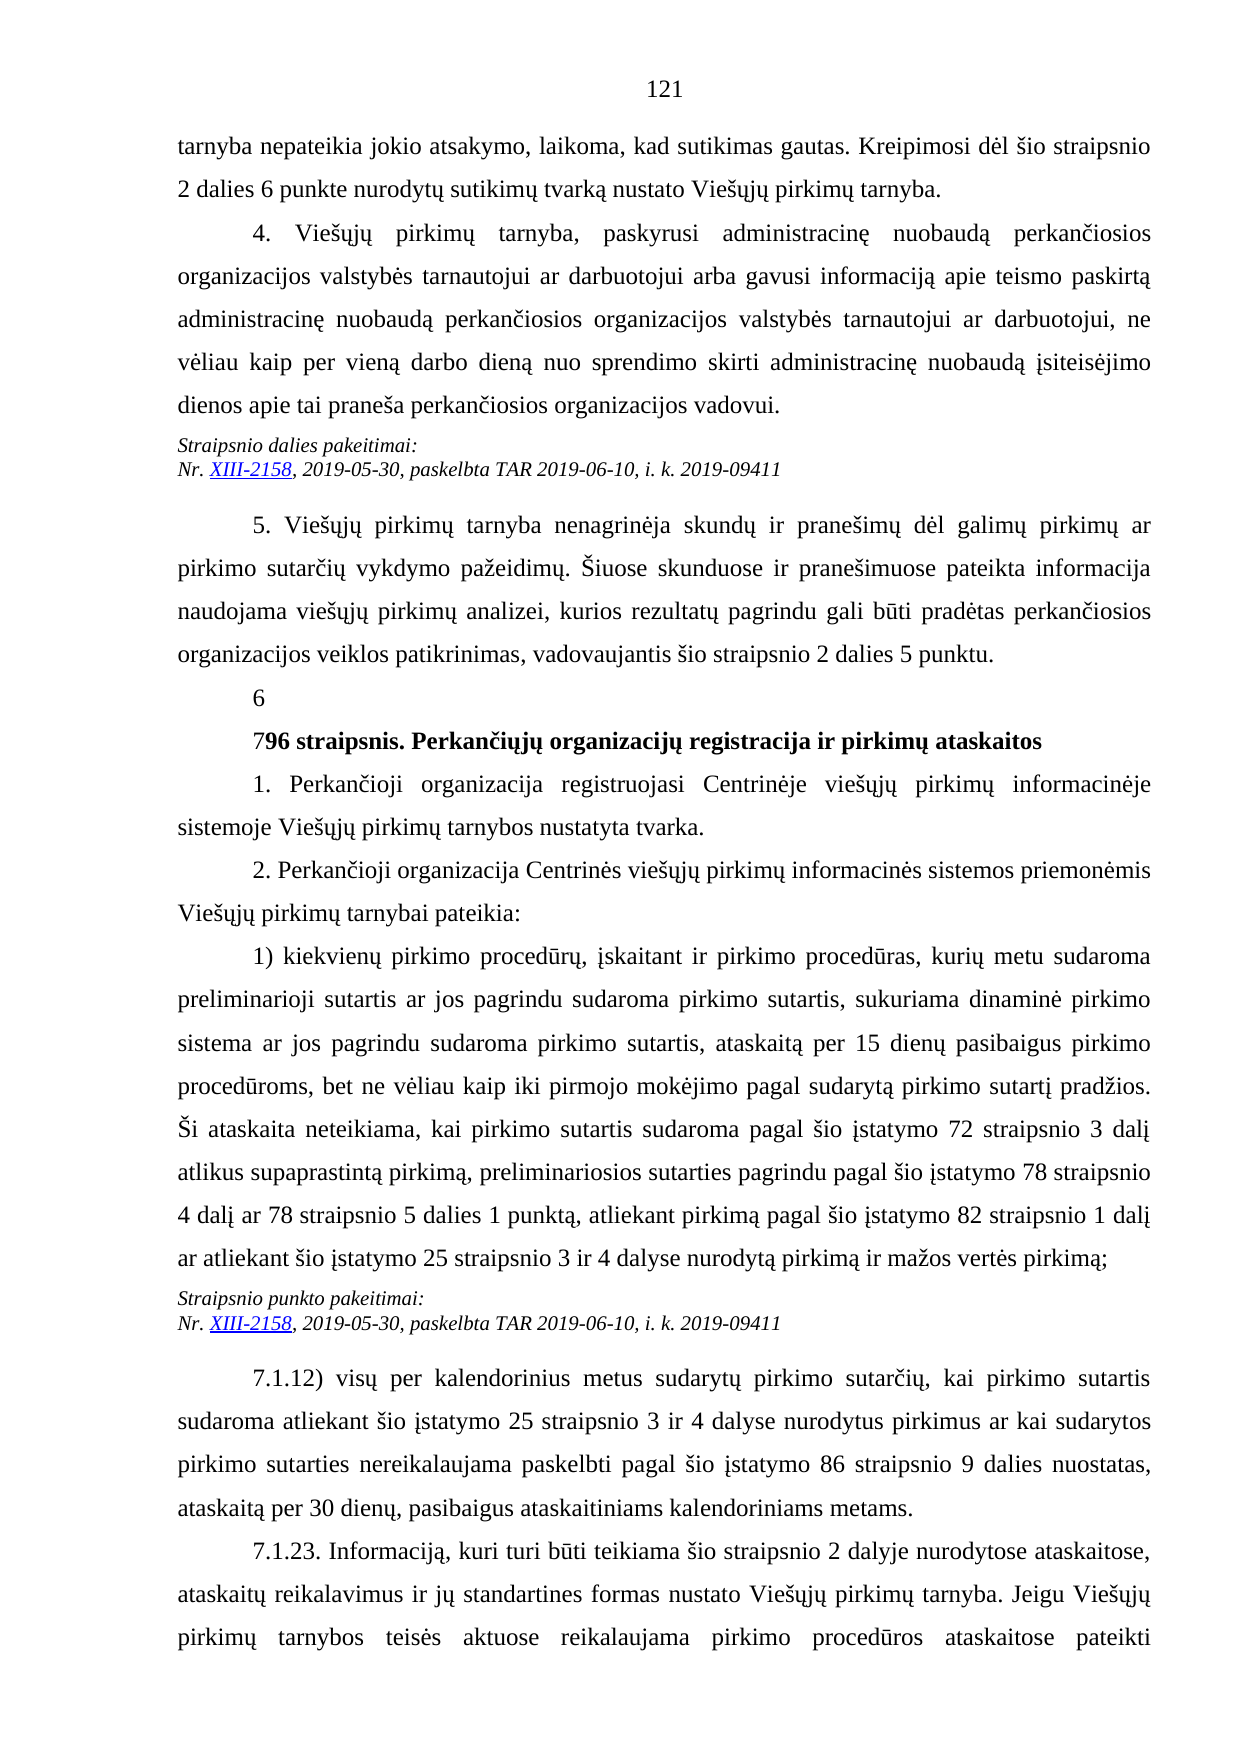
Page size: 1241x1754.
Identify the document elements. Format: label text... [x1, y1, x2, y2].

subtitle 96 straipsnis. Perkančiųjų organizacijų registracija ir pirkimų ataskaitos [177, 726, 1152, 754]
text 1) kiekvienų pirkimo procedūrų, įskaitant ir pirkimo procedūras, kurių metu sudaroma preliminarioji sutartis ar jos pagrindu sudaroma pirkimo sutartis, sukuriama dinaminė pirkimo sistema ar jos pagrindu sudaroma pirkimo sutartis, ataskaitą per 15 dienų pasibaigus pirkimo procedūroms, bet ne vėliau kaip iki pirmojo mokėjimo pagal sudarytą pirkimo sutartį pradžios. Ši ataskaita neteikiama, kai pirkimo sutartis sudaroma pagal šio įstatymo 72 straipsnio 3 dalį atlikus supaprastintą pirkimą, preliminariosios sutarties pagrindu pagal šio įstatymo 78 straipsnio 4 dalį ar 78 straipsnio 5 dalies 1 punktą, atliekant pirkimą pagal šio įstatymo 82 straipsnio 1 dalį ar atliekant šio įstatymo 25 straipsnio 3 ir 4 dalyse nurodytą pirkimą ir mažos vertės pirkimą; [177, 941, 1152, 1272]
text 5. Viešųjų pirkimų tarnyba nenagrinėja skundų ir pranešimų dėl galimų pirkimų ar pirkimo sutarčių vykdymo pažeidimų. Šiuose skunduose ir pranešimuose pateikta informacija naudojama viešųjų pirkimų analizei, kurios rezultatų pagrindu gali būti pradėtas perkančiosios organizacijos veiklos patikrinimas, vadovaujantis šio straipsnio 2 dalies 5 punktu. [177, 510, 1152, 668]
subtitle 3. Informaciją, kuri turi būti teikiama šio straipsnio 2 dalyje nurodytose ataskaitose, ataskaitų reikalavimus ir jų standartines formas nustato Viešųjų pirkimų tarnyba. Jeigu Viešųjų pirkimų tarnybos teisės aktuose reikalaujama pirkimo procedūros ataskaitose pateikti [177, 1536, 1152, 1651]
subtitle 2) visų per kalendorinius metus sudarytų pirkimo sutarčių, kai pirkimo sutartis sudaroma atliekant šio įstatymo 25 straipsnio 3 ir 4 dalyse nurodytus pirkimus ar kai sudarytos pirkimo sutarties nereikalaujama paskelbti pagal šio įstatymo 86 straipsnio 9 dalies nuostatas, ataskaitą per 30 dienų, pasibaigus ataskaitiniams kalendoriniams metams. [177, 1363, 1152, 1521]
text Nr. XIII-2158, 2019-05-30, paskelbta TAR 2019-06-10, i. k. 2019-09411 [177, 1310, 1152, 1334]
text Straipsnio dalies pakeitimai: [177, 433, 1152, 457]
text Nr. XIII-2158, 2019-05-30, paskelbta TAR 2019-06-10, i. k. 2019-09411 [177, 457, 1152, 481]
text tarnyba nepateikia jokio atsakymo, laikoma, kad sutikimas gautas. Kreipimosi dėl šio straipsnio 2 dalies 6 punkte nurodytų sutikimų tvarką nustato Viešųjų pirkimų tarnyba. [177, 131, 1152, 203]
text 1. Perkančioji organizacija registruojasi Centrinėje viešųjų pirkimų informacinėje sistemoje Viešųjų pirkimų tarnybos nustatyta tvarka. [177, 769, 1152, 841]
text Straipsnio punkto pakeitimai: [177, 1286, 1152, 1310]
text 4. Viešųjų pirkimų tarnyba, paskyrusi administracinę nuobaudą perkančiosios organizacijos valstybės tarnautojui ar darbuotojui arba gavusi informaciją apie teismo paskirtą administracinę nuobaudą perkančiosios organizacijos valstybės tarnautojui ar darbuotojui, ne vėliau kaip per vieną darbo dieną nuo sprendimo skirti administracinę nuobaudą įsiteisėjimo dienos apie tai praneša perkančiosios organizacijos vadovui. [177, 218, 1152, 419]
text 2. Perkančioji organizacija Centrinės viešųjų pirkimų informacinės sistemos priemonėmis Viešųjų pirkimų tarnybai pateikia: [177, 855, 1152, 927]
